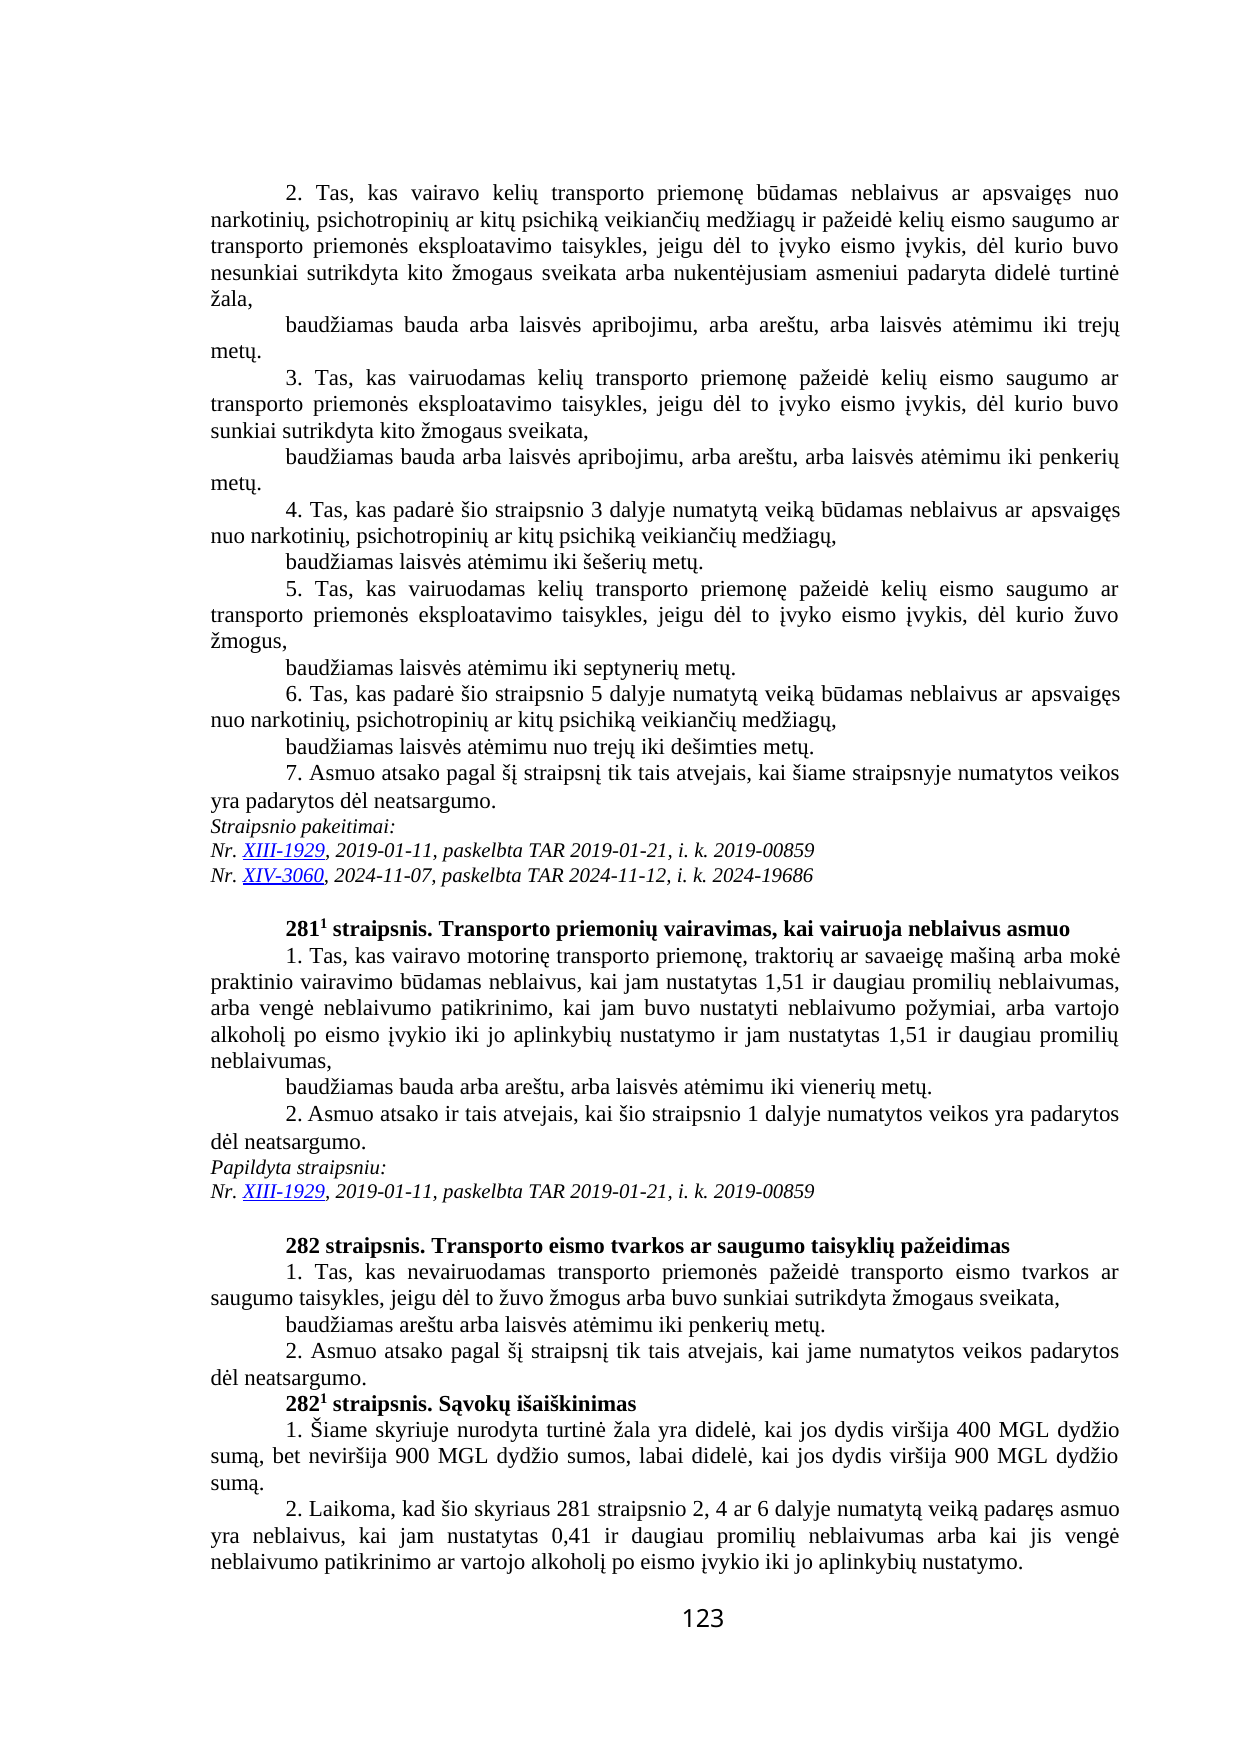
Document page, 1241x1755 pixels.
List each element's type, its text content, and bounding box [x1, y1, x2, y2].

text 4. Tas, kas padarė šio straipsnio 3 dalyje numatytą veiką būdamas neblaivus ar apsvaigęs nuo narkotinių, psichotropinių ar kitų psichiką veikiančių medžiagų, [210, 496, 1120, 548]
text 7. Asmuo atsako pagal šį straipsnį tik tais atvejais, kai šiame straipsnyje numatytos veikos yra padarytos dėl neatsargumo. [210, 759, 1120, 814]
text Nr. XIII-1929, 2019-01-11, paskelbta TAR 2019-01-21, i. k. 2019-00859 [210, 1179, 1120, 1203]
text baudžiamas laisvės atėmimu nuo trejų iki dešimties metų. [210, 733, 1120, 759]
text baudžiamas bauda arba laisvės apribojimu, arba areštu, arba laisvės atėmimu iki trejų metų. [210, 311, 1120, 364]
text 6. Tas, kas padarė šio straipsnio 5 dalyje numatytą veiką būdamas neblaivus ar apsvaigęs nuo narkotinių, psichotropinių ar kitų psichiką veikiančių medžiagų, [210, 680, 1120, 733]
text 2821 straipsnis. Sąvokų išaiškinimas [210, 1390, 1120, 1416]
text 2811 straipsnis. Transporto priemonių vairavimas, kai vairuoja neblaivus asmuo [210, 915, 1120, 942]
text Nr. XIII-1929, 2019-01-11, paskelbta TAR 2019-01-21, i. k. 2019-00859 [210, 838, 1120, 862]
text baudžiamas bauda arba areštu, arba laisvės atėmimu iki vienerių metų. [210, 1073, 1120, 1100]
text 2. Tas, kas vairavo kelių transporto priemonę būdamas neblaivus ar apsvaigęs nuo narkotinių, psichotropinių ar kitų psichiką veikiančių medžiagų ir pažeidė kelių eismo saugumo ar transporto priemonės eksploatavimo taisykles, jeigu dėl to įvyko eismo įvykis, dėl kurio buvo nesunkiai sutrikdyta kito žmogaus sveikata arba nukentėjusiam asmeniui padaryta didelė turtinė žala, [210, 179, 1120, 311]
text 1. Šiame skyriuje nurodyta turtinė žala yra didelė, kai jos dydis viršija 400 MGL dydžio sumą, bet neviršija 900 MGL dydžio sumos, labai didelė, kai jos dydis viršija 900 MGL dydžio sumą. [210, 1416, 1120, 1495]
text 5. Tas, kas vairuodamas kelių transporto priemonę pažeidė kelių eismo saugumo ar transporto priemonės eksploatavimo taisykles, jeigu dėl to įvyko eismo įvykis, dėl kurio žuvo žmogus, [210, 575, 1120, 654]
text Straipsnio pakeitimai: [210, 814, 1120, 838]
text baudžiamas bauda arba laisvės apribojimu, arba areštu, arba laisvės atėmimu iki penkerių metų. [210, 443, 1120, 496]
text baudžiamas laisvės atėmimu iki šešerių metų. [210, 548, 1120, 575]
text 2. Asmuo atsako ir tais atvejais, kai šio straipsnio 1 dalyje numatytos veikos yra padarytos dėl neatsargumo. [210, 1100, 1120, 1155]
text 1. Tas, kas vairavo motorinę transporto priemonę, traktorių ar savaeigę mašiną arba mokė praktinio vairavimo būdamas neblaivus, kai jam nustatytas 1,51 ir daugiau promilių neblaivumas, arba vengė neblaivumo patikrinimo, kai jam buvo nustatyti neblaivumo požymiai, arba vartojo alkoholį po eismo įvykio iki jo aplinkybių nustatymo ir jam nustatytas 1,51 ir daugiau promilių neblaivumas, [210, 942, 1120, 1073]
text baudžiamas areštu arba laisvės atėmimu iki penkerių metų. [210, 1311, 1120, 1337]
text baudžiamas laisvės atėmimu iki septynerių metų. [210, 654, 1120, 680]
text 282 straipsnis. Transporto eismo tvarkos ar saugumo taisyklių pažeidimas [210, 1232, 1120, 1258]
text Nr. XIV-3060, 2024-11-07, paskelbta TAR 2024-11-12, i. k. 2024-19686 [210, 862, 1120, 887]
text 3. Tas, kas vairuodamas kelių transporto priemonę pažeidė kelių eismo saugumo ar transporto priemonės eksploatavimo taisykles, jeigu dėl to įvyko eismo įvykis, dėl kurio buvo sunkiai sutrikdyta kito žmogaus sveikata, [210, 364, 1120, 443]
text 1. Tas, kas nevairuodamas transporto priemonės pažeidė transporto eismo tvarkos ar saugumo taisykles, jeigu dėl to žuvo žmogus arba buvo sunkiai sutrikdyta žmogaus sveikata, [210, 1258, 1120, 1311]
text Papildyta straipsniu: [210, 1155, 1120, 1179]
text 2. Laikoma, kad šio skyriaus 281 straipsnio 2, 4 ar 6 dalyje numatytą veiką padaręs asmuo yra neblaivus, kai jam nustatytas 0,41 ir daugiau promilių neblaivumas arba kai jis vengė neblaivumo patikrinimo ar vartojo alkoholį po eismo įvykio iki jo aplinkybių nustatymo. [210, 1495, 1120, 1574]
text 2. Asmuo atsako pagal šį straipsnį tik tais atvejais, kai jame numatytos veikos padarytos dėl neatsargumo. [210, 1337, 1120, 1390]
